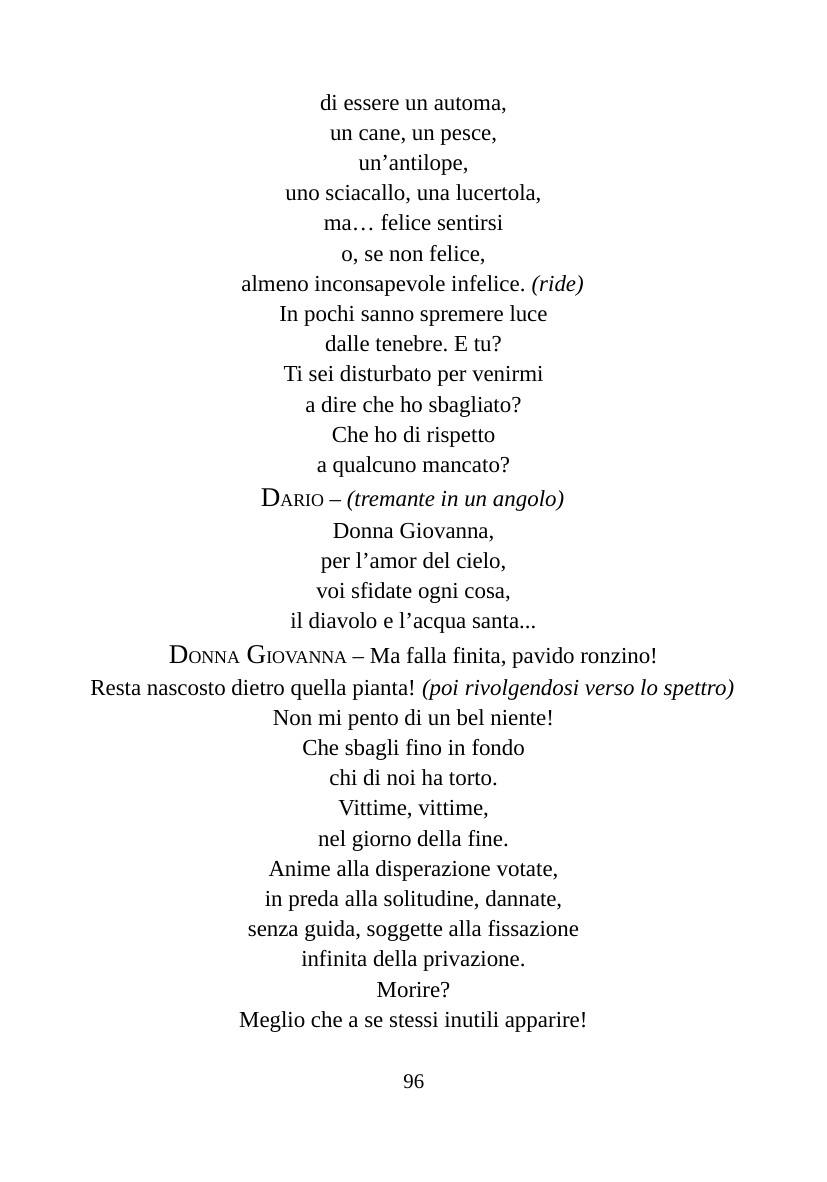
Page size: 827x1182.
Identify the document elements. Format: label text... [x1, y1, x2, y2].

text Che ho di rispetto [88, 421, 738, 447]
text a qualcuno mancato? [88, 451, 738, 477]
text il diavolo e l’acqua santa... [88, 608, 738, 634]
text Donna Giovanna, [88, 517, 738, 543]
text voi sfidate ogni cosa, [88, 577, 738, 604]
text Donna Giovanna – Ma falla finita, pavido ronzino! [88, 638, 738, 669]
text uno sciacallo, una lucertola, [88, 179, 738, 206]
text nel giorno della fine. [88, 824, 738, 851]
text Dario – (tremante in un angolo) [88, 481, 738, 512]
text Resta nascosto dietro quella pianta! (poi rivolgendosi verso lo spettro) [88, 673, 738, 700]
text un cane, un pesce, [88, 119, 738, 145]
text almeno inconsapevole infelice. (ride) [88, 270, 738, 296]
text chi di noi ha torto. [88, 764, 738, 791]
text Anime alla disperazione votate, [88, 855, 738, 881]
text senza guida, soggette alla fissazione [88, 915, 738, 942]
text Ti sei disturbato per venirmi [88, 360, 738, 387]
text infinita della privazione. [88, 945, 738, 972]
text Non mi pento di un bel niente! [88, 704, 738, 730]
text di essere un automa, [88, 88, 738, 115]
text un’antilope, [88, 149, 738, 175]
text dalle tenebre. E tu? [88, 330, 738, 357]
text In pochi sanno spremere luce [88, 300, 738, 326]
text ma… felice sentirsi [88, 209, 738, 236]
text Che sbagli fino in fondo [88, 734, 738, 760]
text Vittime, vittime, [88, 794, 738, 821]
text o, se non felice, [88, 239, 738, 266]
text a dire che ho sbagliato? [88, 391, 738, 417]
text per l’amor del cielo, [88, 547, 738, 573]
text Morire? [88, 976, 738, 1002]
text Meglio che a se stessi inutili apparire! [88, 1006, 738, 1032]
text in preda alla solitudine, dannate, [88, 885, 738, 911]
